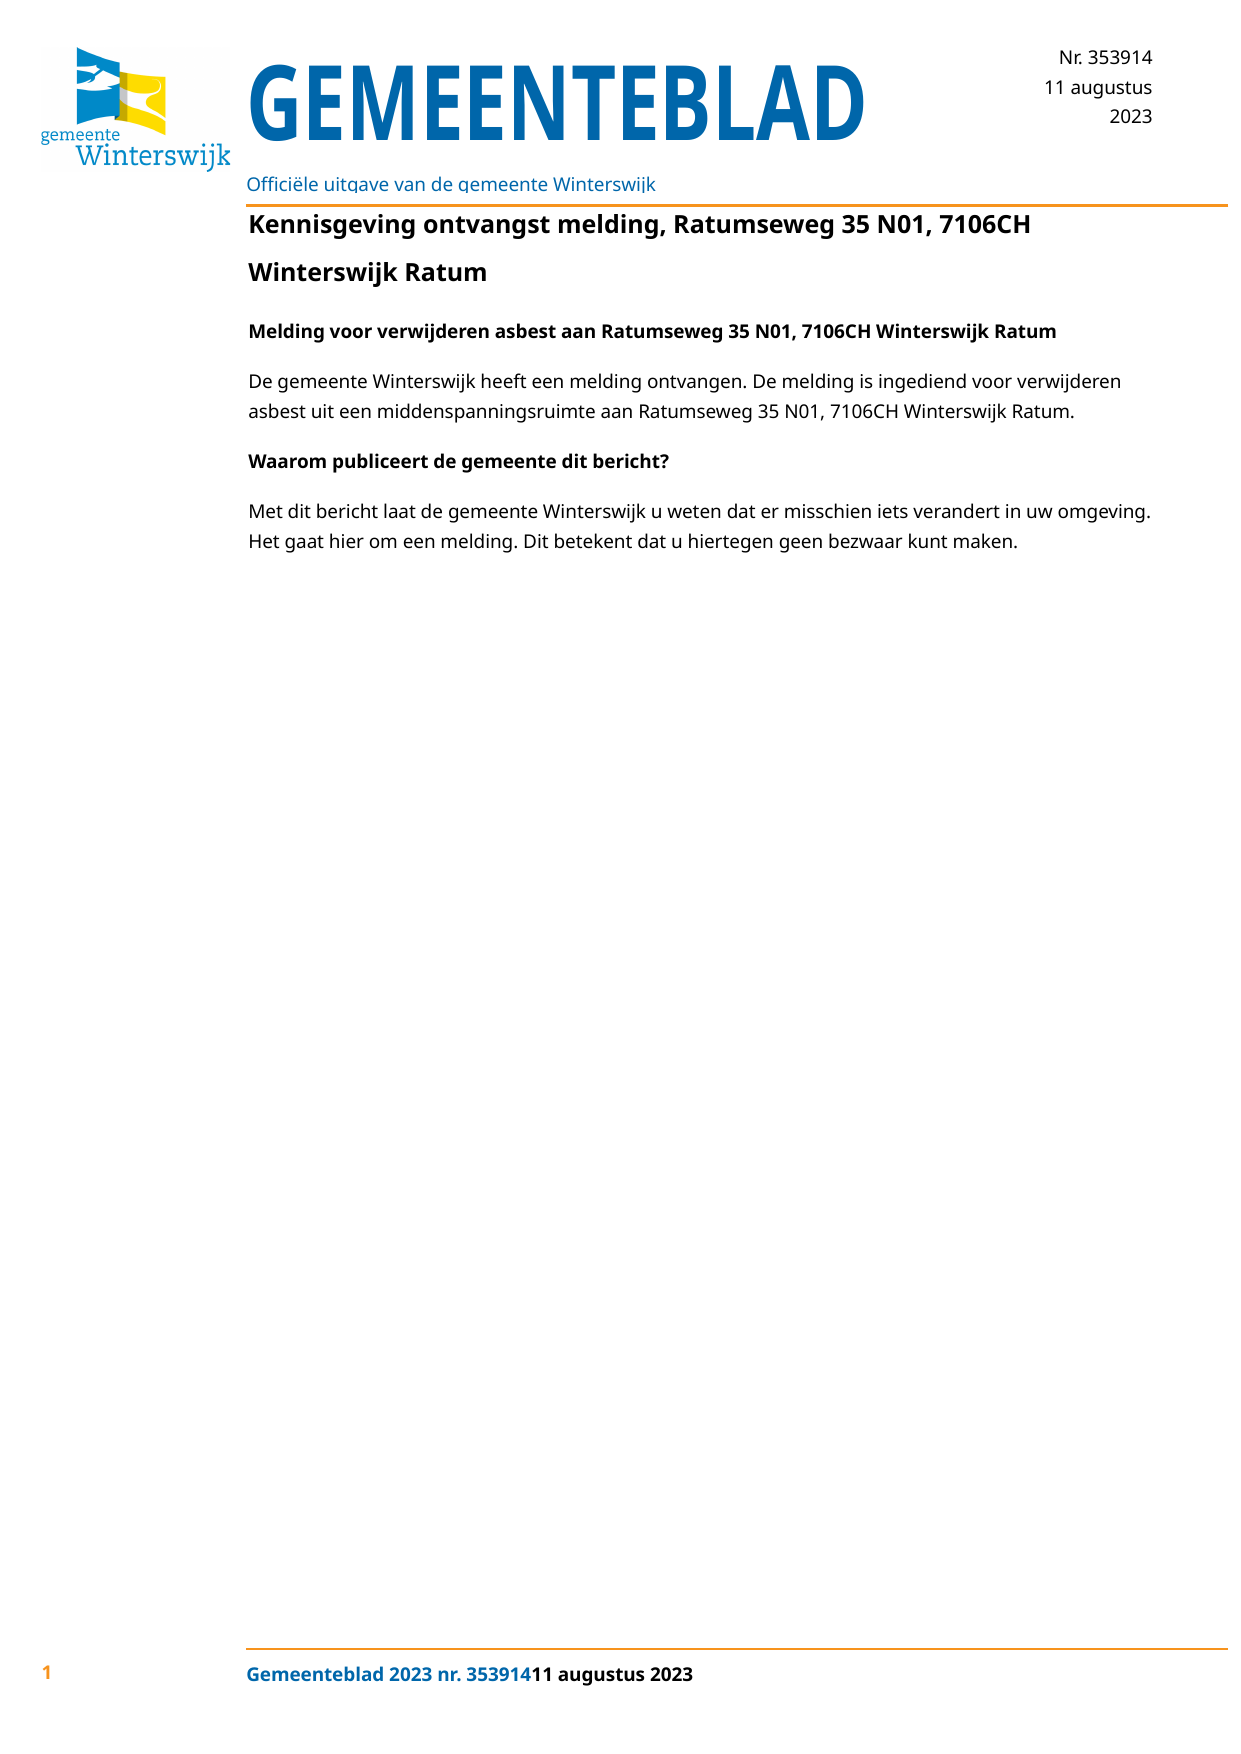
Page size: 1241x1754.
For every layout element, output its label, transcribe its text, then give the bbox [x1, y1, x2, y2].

picture [225, 153, 231, 162]
picture [41, 47, 231, 172]
text Melding voor verwijderen asbest aan Ratumseweg 35 N01, 7106CH Winterswijk Ratum [248, 318, 1152, 344]
text Kennisgeving ontvangst melding, Ratumseweg 35 N01, 7106CH Winterswijk Ratum [248, 207, 1152, 288]
text Met dit bericht laat de gemeente Winterswijk u weten dat er misschien iets verandert in uw omgeving. Het gaat hier om een melding. Dit betekent dat u hiertegen geen bezwaar kunt maken. [248, 499, 1152, 554]
text De gemeente Winterswijk heeft een melding ontvangen. De melding is ingediend voor verwijderen asbest uit een middenspanningsruimte aan Ratumseweg 35 N01, 7106CH Winterswijk Ratum. [248, 368, 1152, 424]
text Waarom publiceert de gemeente dit bericht? [248, 448, 1152, 474]
